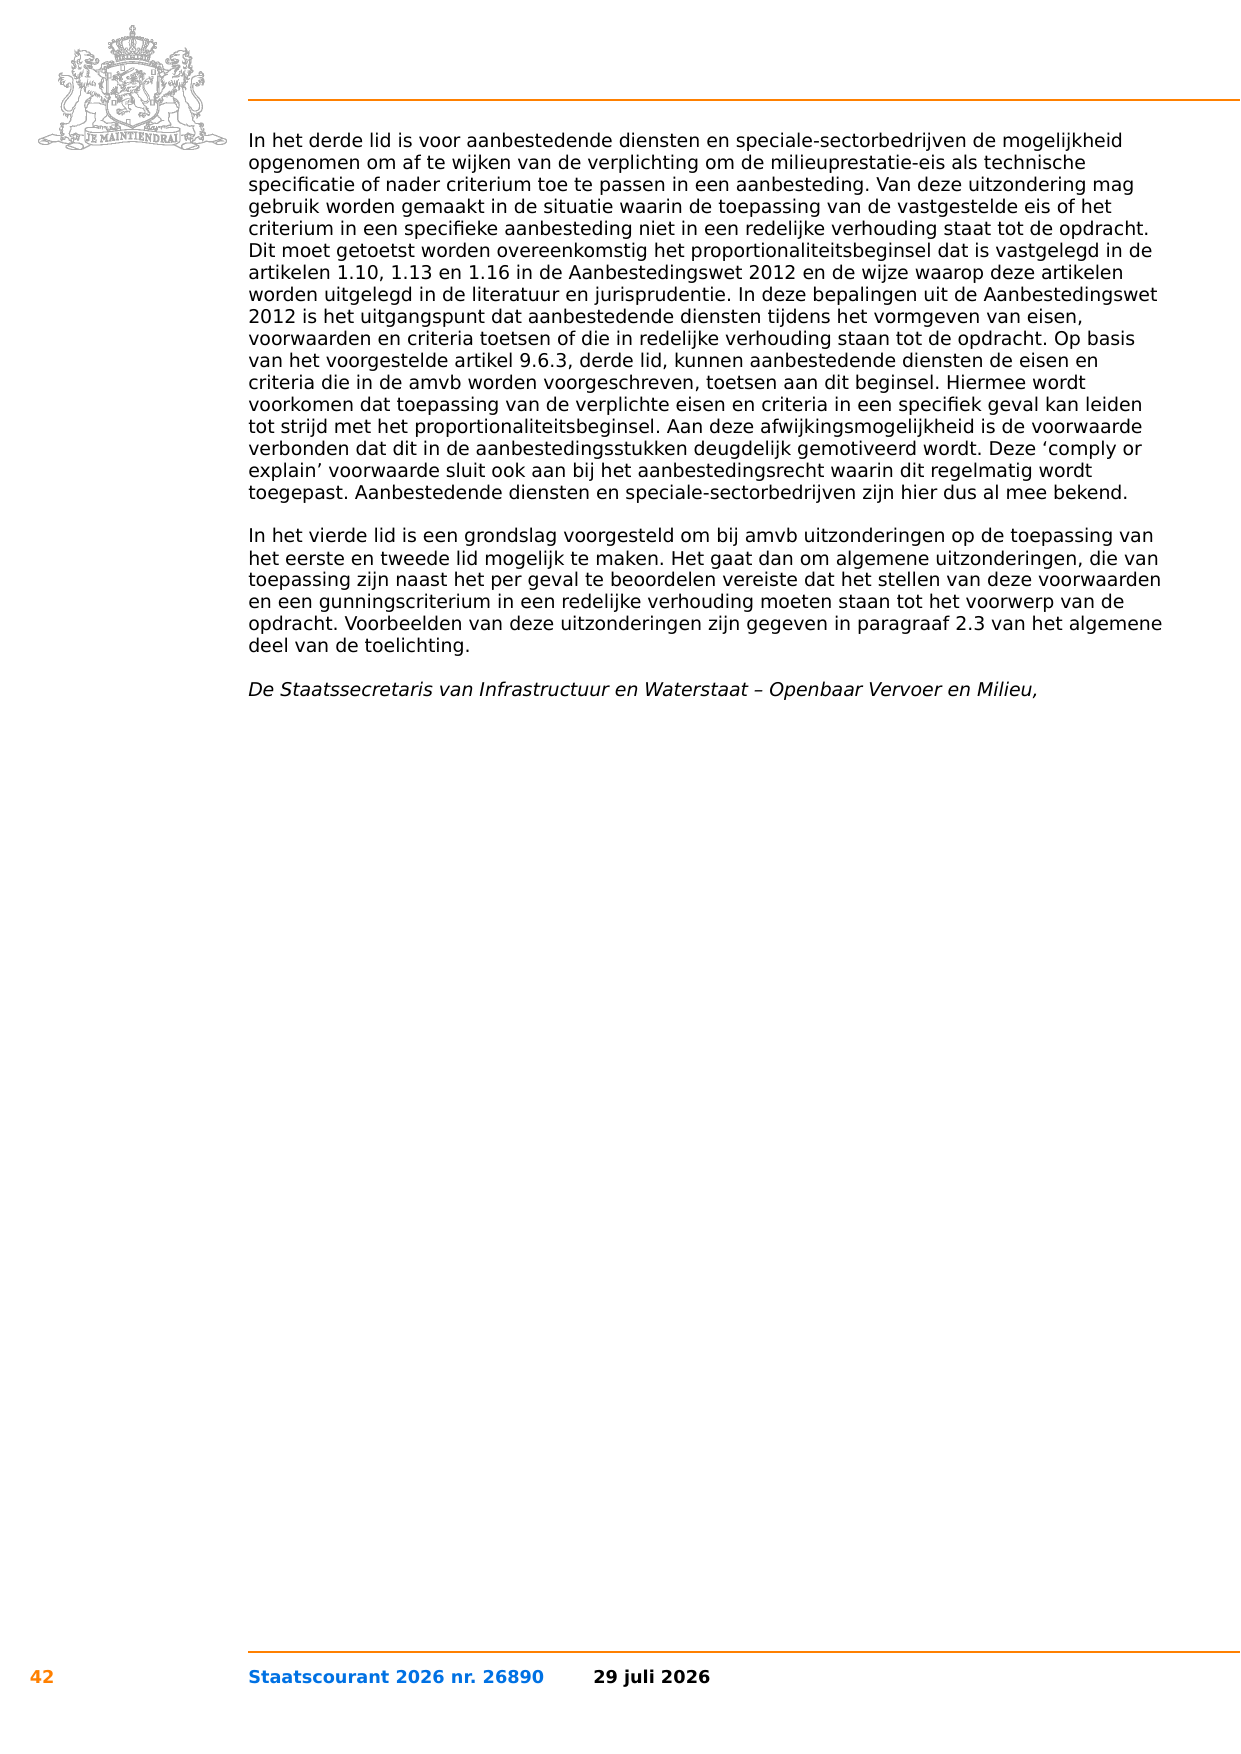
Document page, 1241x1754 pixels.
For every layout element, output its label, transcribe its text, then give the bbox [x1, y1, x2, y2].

picture [38, 25, 227, 150]
text In het derde lid is voor aanbestedende diensten en speciale-sectorbedrijven de mogelijkheid opgenomen om af te wijken van de verplichting om de milieuprestatie-eis als technische specificatie of nader criterium toe te passen in een aanbesteding. Van deze uitzondering mag gebruik worden gemaakt in de situatie waarin de toepassing van de vastgestelde eis of het criterium in een specifieke aanbesteding niet in een redelijke verhouding staat tot de opdracht. Dit moet getoetst worden overeenkomstig het proportionaliteitsbeginsel dat is vastgelegd in de artikelen 1.10, 1.13 en 1.16 in de Aanbestedingswet 2012 en de wijze waarop deze artikelen worden uitgelegd in de literatuur en jurisprudentie. In deze bepalingen uit de Aanbestedingswet 2012 is het uitgangspunt dat aanbestedende diensten tijdens het vormgeven van eisen, voorwaarden en criteria toetsen of die in redelijke verhouding staan tot de opdracht. Op basis van het voorgestelde artikel 9.6.3, derde lid, kunnen aanbestedende diensten de eisen en criteria die in de amvb worden voorgeschreven, toetsen aan dit beginsel. Hiermee wordt voorkomen dat toepassing van de verplichte eisen en criteria in een specifiek geval kan leiden tot strijd met het proportionaliteitsbeginsel. Aan deze afwijkingsmogelijkheid is de voorwaarde verbonden dat dit in de aanbestedingsstukken deugdelijk gemotiveerd wordt. Deze ‘comply or explain’ voorwaarde sluit ook aan bij het aanbestedingsrecht waarin dit regelmatig wordt toegepast. Aanbestedende diensten en speciale-sectorbedrijven zijn hier dus al mee bekend. [248, 130, 1163, 503]
text In het vierde lid is een grondslag voorgesteld om bij amvb uitzonderingen op de toepassing van het eerste en tweede lid mogelijk te maken. Het gaat dan om algemene uitzonderingen, die van toepassing zijn naast het per geval te beoordelen vereiste dat het stellen van deze voorwaarden en een gunningscriterium in een redelijke verhouding moeten staan tot het voorwerp van de opdracht. Voorbeelden van deze uitzonderingen zijn gegeven in paragraaf 2.3 van het algemene deel van de toelichting. [248, 525, 1163, 657]
text De Staatssecretaris van Infrastructuur en Waterstaat – Openbaar Vervoer en Milieu, [248, 679, 1163, 701]
